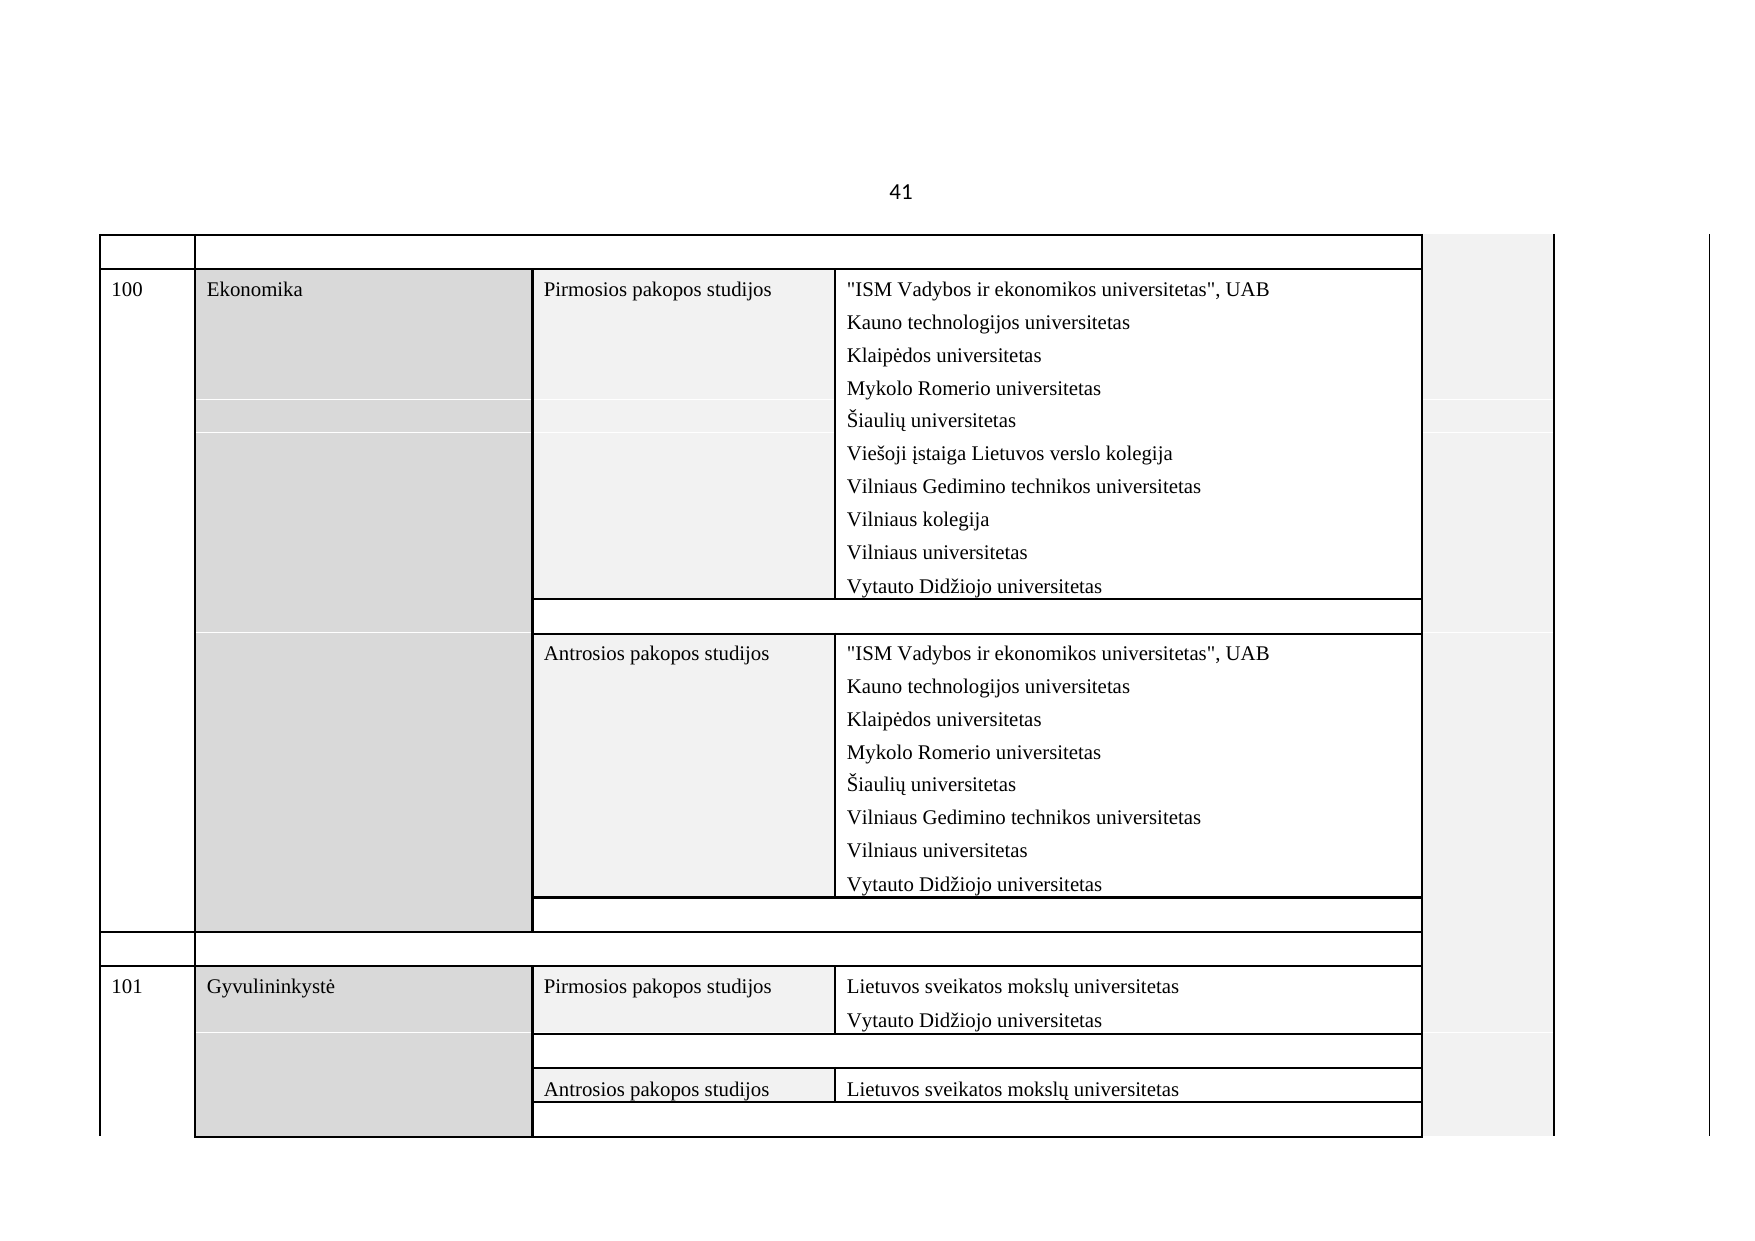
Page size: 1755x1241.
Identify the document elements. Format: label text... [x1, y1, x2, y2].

table_cell [196, 896, 531, 931]
table_cell [1555, 731, 1709, 764]
table_cell [101, 498, 194, 531]
table_cell [1555, 1067, 1709, 1101]
table_cell Vilniaus universitetas [836, 531, 1421, 564]
table_cell [534, 998, 834, 1032]
table_cell Pirmosios pakopos studijos Suma [534, 600, 1421, 632]
table_cell [1555, 862, 1709, 896]
table_cell [1555, 498, 1709, 531]
table_cell Vytauto Didžiojo universitetas [836, 998, 1421, 1032]
table_cell [534, 367, 834, 399]
table_cell [534, 764, 834, 796]
table_cell [534, 400, 834, 432]
table_cell [1555, 531, 1709, 564]
table_cell [835, 933, 1421, 965]
table_cell [101, 796, 194, 829]
table_cell [196, 998, 531, 1032]
table_cell Pirmosios pakopos studijos [534, 967, 834, 998]
table_cell [1423, 1067, 1553, 1101]
table_cell [101, 367, 194, 399]
table_cell [1423, 400, 1553, 432]
table_cell [1423, 531, 1553, 564]
table_cell [196, 334, 531, 367]
table_cell [1555, 400, 1709, 432]
table_cell [1555, 931, 1709, 965]
table_cell [1555, 598, 1709, 632]
table_cell [101, 1067, 194, 1101]
table_cell [534, 829, 834, 862]
table_cell [534, 465, 834, 498]
table_cell Šiaulių universitetas [836, 764, 1421, 796]
table_cell [1423, 301, 1553, 334]
table_cell [1555, 998, 1709, 1032]
table_cell [101, 301, 194, 334]
table_cell [534, 564, 834, 598]
table_cell [196, 1033, 531, 1067]
table_cell [1555, 465, 1709, 498]
table_cell Lietuvos sveikatos mokslų universitetas [836, 1069, 1421, 1101]
table_cell [1555, 965, 1709, 998]
table_cell Kauno technologijos universitetas [836, 301, 1421, 334]
table_cell "ISM Vadybos ir ekonomikos universitetas", UAB [836, 635, 1421, 665]
table_cell [196, 633, 531, 665]
table_cell [1423, 564, 1553, 598]
table_cell [196, 531, 531, 564]
table_cell [1423, 862, 1553, 896]
table_cell "ISM Vadybos ir ekonomikos universitetas", UAB [836, 270, 1421, 301]
table_cell [101, 998, 194, 1032]
table_cell Gyvulininkystė [196, 967, 531, 998]
table_cell [196, 1067, 531, 1101]
table_cell Klaipėdos universitetas [836, 698, 1421, 731]
table_cell Antrosios pakopos studijos Suma [534, 1103, 1421, 1136]
table_cell [1423, 829, 1553, 862]
table_cell [101, 334, 194, 367]
table_cell [1555, 764, 1709, 796]
table_cell [101, 465, 194, 498]
table_cell [1555, 896, 1709, 931]
table_cell [196, 698, 531, 731]
table_cell [1423, 334, 1553, 367]
table_cell [533, 933, 835, 965]
table_cell Dailė Suma [196, 236, 532, 268]
table_cell [1423, 764, 1553, 796]
table_cell [196, 862, 531, 896]
table_cell [534, 698, 834, 731]
table_cell [1423, 698, 1553, 731]
table_cell [534, 796, 834, 829]
table_cell [1555, 1033, 1709, 1067]
table_cell [101, 933, 194, 965]
table_cell [1423, 234, 1553, 268]
table_cell [534, 498, 834, 531]
table_cell [101, 598, 194, 632]
table_cell [101, 433, 194, 465]
table_cell [1555, 234, 1709, 268]
table_cell [196, 301, 531, 334]
table_cell Klaipėdos universitetas [836, 334, 1421, 367]
table_cell [196, 433, 531, 465]
table_cell Viešoji įstaiga Lietuvos verslo kolegija [836, 433, 1421, 465]
table_cell Mykolo Romerio universitetas [836, 731, 1421, 764]
table_cell [101, 1101, 194, 1136]
table_cell [1423, 931, 1553, 965]
table_cell [196, 465, 531, 498]
table_cell 101 [101, 967, 194, 998]
table_cell [1555, 698, 1709, 731]
table_cell [1423, 965, 1553, 998]
table_cell [1555, 665, 1709, 698]
table_cell [534, 862, 834, 896]
table_cell [101, 633, 194, 665]
table_cell [534, 301, 834, 334]
table_cell Vilniaus Gedimino technikos universitetas [836, 796, 1421, 829]
table_cell [196, 598, 531, 632]
table_cell [1423, 367, 1553, 399]
table_cell [1423, 796, 1553, 829]
table_cell [534, 433, 834, 465]
table_cell [1423, 1033, 1553, 1067]
table_cell [101, 400, 194, 432]
table_cell [196, 665, 531, 698]
table_cell [1555, 564, 1709, 598]
table_cell Pirmosios pakopos studijos Suma [534, 1035, 1421, 1067]
table_cell [1555, 1101, 1709, 1136]
table_cell [835, 236, 1421, 268]
table_cell Kauno technologijos universitetas [836, 665, 1421, 698]
table_cell [1423, 268, 1553, 301]
table_cell [196, 367, 531, 399]
table_cell [1555, 829, 1709, 862]
table_cell [1555, 367, 1709, 399]
table_cell Antrosios pakopos studijos Suma [534, 899, 1421, 931]
table_cell [1423, 896, 1553, 931]
table_cell Lietuvos sveikatos mokslų universitetas [836, 967, 1421, 998]
table_cell Vilniaus universitetas [836, 829, 1421, 862]
table_cell [101, 731, 194, 764]
table_cell Vilniaus Gedimino technikos universitetas [836, 465, 1421, 498]
table_cell [101, 1033, 194, 1067]
table_cell [196, 564, 531, 598]
table_cell [1423, 731, 1553, 764]
table_cell [196, 796, 531, 829]
table_cell [101, 531, 194, 564]
table_cell [101, 698, 194, 731]
table_cell [101, 862, 194, 896]
table_cell [101, 665, 194, 698]
table_cell [101, 564, 194, 598]
table_cell [101, 764, 194, 796]
table_cell [196, 498, 531, 531]
table_cell [101, 236, 194, 268]
table_cell [533, 236, 835, 268]
table_cell Pirmosios pakopos studijos [534, 270, 834, 301]
table_cell Vilniaus kolegija [836, 498, 1421, 531]
table_cell [196, 764, 531, 796]
table_cell Antrosios pakopos studijos [534, 1069, 834, 1101]
table_cell [1423, 998, 1553, 1032]
table_cell [1423, 465, 1553, 498]
table_cell [1423, 598, 1553, 632]
table_cell [534, 665, 834, 698]
table_cell [1555, 633, 1709, 665]
table_cell [1555, 433, 1709, 465]
table_cell [1555, 268, 1709, 301]
table_cell Antrosios pakopos studijos [534, 635, 834, 665]
table_cell [196, 1101, 531, 1136]
table_cell Ekonomika Suma [196, 933, 532, 965]
table_cell Šiaulių universitetas [836, 400, 1421, 432]
table_cell [1423, 498, 1553, 531]
table_cell [1423, 665, 1553, 698]
table_cell [1555, 334, 1709, 367]
table_cell Vytauto Didžiojo universitetas [836, 564, 1421, 598]
table_cell [1555, 796, 1709, 829]
table_cell [534, 334, 834, 367]
table_cell Vytauto Didžiojo universitetas [836, 862, 1421, 896]
table_cell [1423, 1101, 1553, 1136]
table_cell [101, 896, 194, 931]
table_cell [196, 400, 531, 432]
table_cell [196, 829, 531, 862]
table_cell 100 [101, 270, 194, 301]
table_cell [1555, 301, 1709, 334]
table_cell [534, 531, 834, 564]
table_cell [1423, 633, 1553, 665]
table_cell [534, 731, 834, 764]
table_cell [101, 829, 194, 862]
table_cell Mykolo Romerio universitetas [836, 367, 1421, 399]
table_cell [1423, 433, 1553, 465]
table_cell Ekonomika [196, 270, 531, 301]
table_cell [196, 731, 531, 764]
